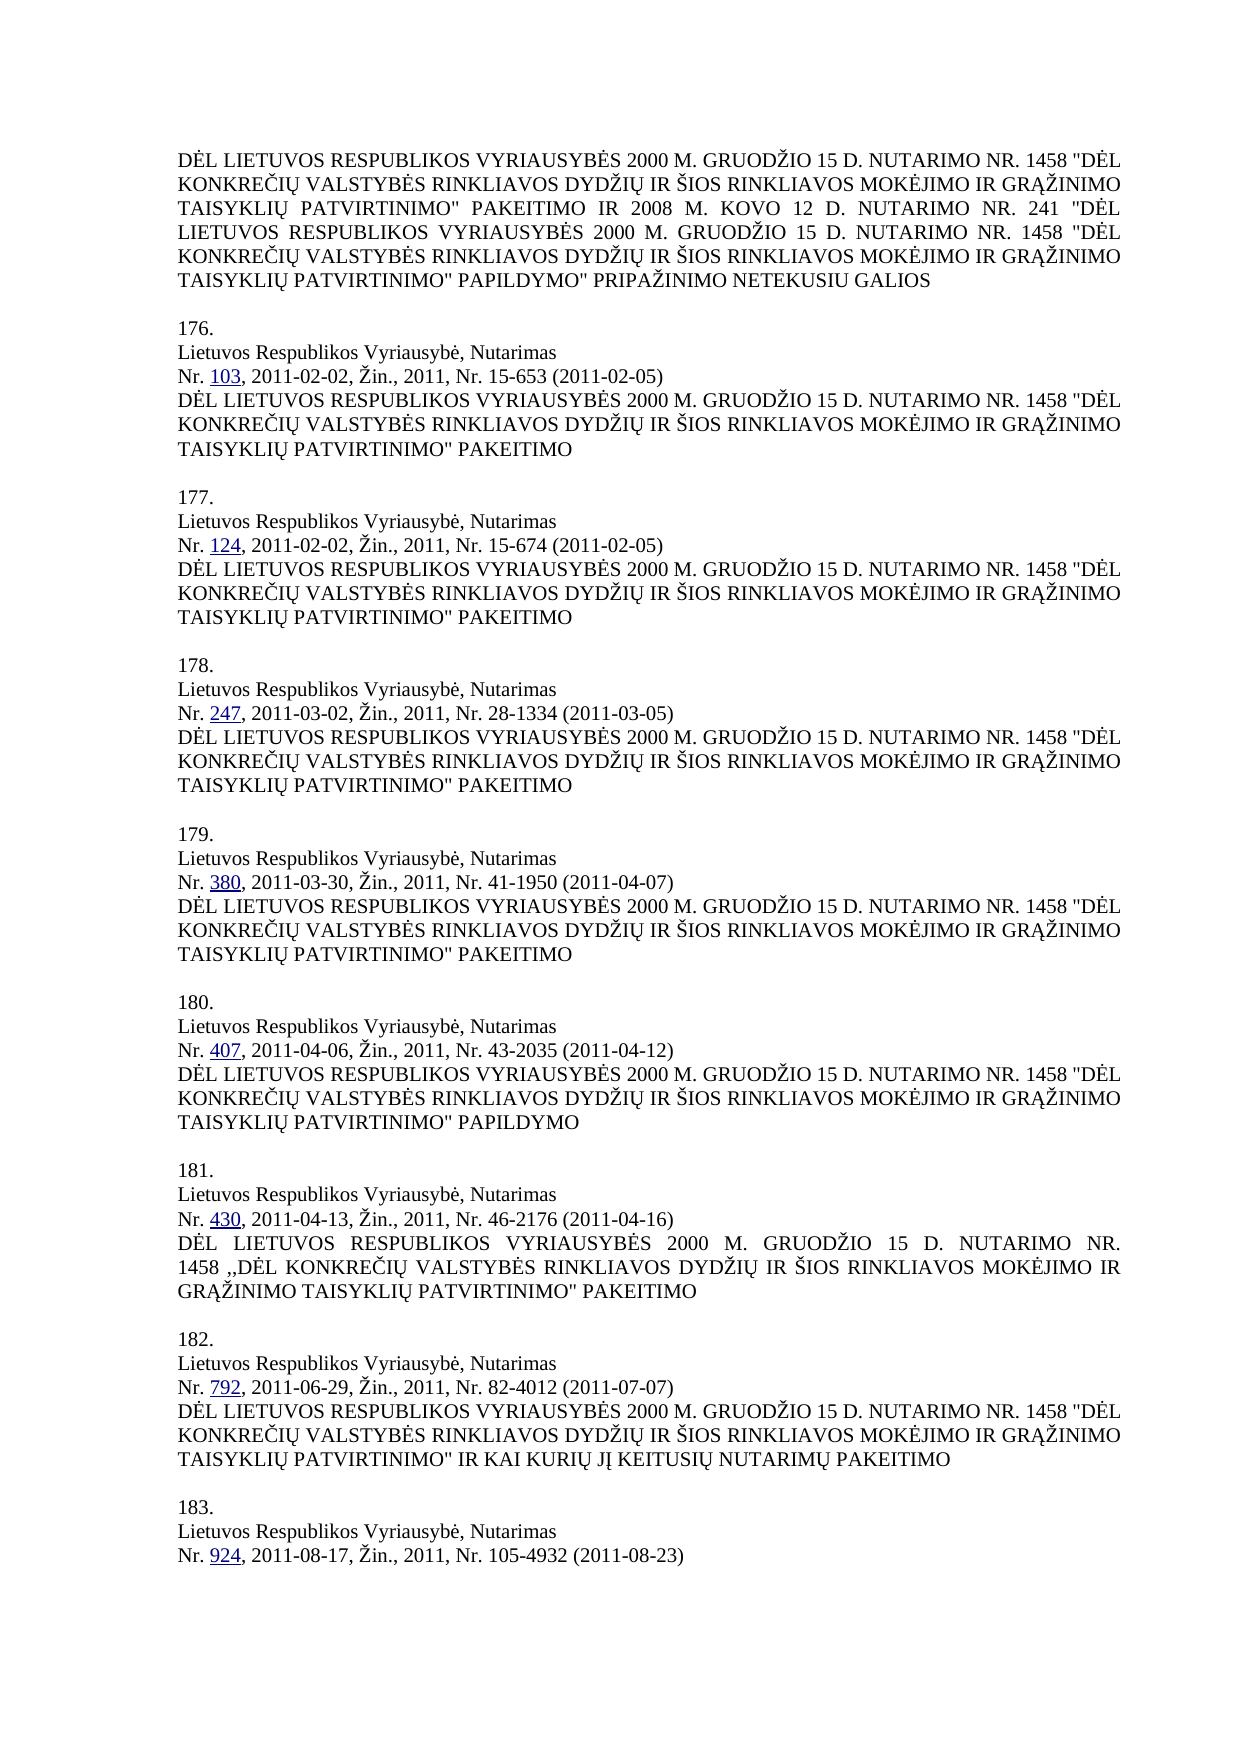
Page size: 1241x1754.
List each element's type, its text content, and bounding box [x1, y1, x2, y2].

text DĖL LIETUVOS RESPUBLIKOS VYRIAUSYBĖS 2000 M. GRUODŽIO 15 D. NUTARIMO NR. 1458 "DĖL KONKREČIŲ VALSTYBĖS RINKLIAVOS DYDŽIŲ IR ŠIOS RINKLIAVOS MOKĖJIMO IR GRĄŽINIMO TAISYKLIŲ PATVIRTINIMO" PAKEITIMO [177, 894, 1122, 966]
text DĖL LIETUVOS RESPUBLIKOS VYRIAUSYBĖS 2000 M. GRUODŽIO 15 D. NUTARIMO NR. 1458 ,,DĖL KONKREČIŲ VALSTYBĖS RINKLIAVOS DYDŽIŲ IR ŠIOS RINKLIAVOS MOKĖJIMO IR GRĄŽINIMO TAISYKLIŲ PATVIRTINIMO" PAKEITIMO [177, 1231, 1122, 1303]
text Nr. 924, 2011-08-17, Žin., 2011, Nr. 105-4932 (2011-08-23) [177, 1543, 1122, 1567]
text Nr. 430, 2011-04-13, Žin., 2011, Nr. 46-2176 (2011-04-16) [177, 1206, 1122, 1231]
text Lietuvos Respublikos Vyriausybė, Nutarimas [177, 1351, 1122, 1375]
text 182. [177, 1327, 1122, 1351]
text DĖL LIETUVOS RESPUBLIKOS VYRIAUSYBĖS 2000 M. GRUODŽIO 15 D. NUTARIMO NR. 1458 "DĖL KONKREČIŲ VALSTYBĖS RINKLIAVOS DYDŽIŲ IR ŠIOS RINKLIAVOS MOKĖJIMO IR GRĄŽINIMO TAISYKLIŲ PATVIRTINIMO" PAKEITIMO [177, 725, 1122, 797]
text Lietuvos Respublikos Vyriausybė, Nutarimas [177, 1519, 1122, 1543]
text 181. [177, 1158, 1122, 1182]
text DĖL LIETUVOS RESPUBLIKOS VYRIAUSYBĖS 2000 M. GRUODŽIO 15 D. NUTARIMO NR. 1458 "DĖL KONKREČIŲ VALSTYBĖS RINKLIAVOS DYDŽIŲ IR ŠIOS RINKLIAVOS MOKĖJIMO IR GRĄŽINIMO TAISYKLIŲ PATVIRTINIMO" IR KAI KURIŲ JĮ KEITUSIŲ NUTARIMŲ PAKEITIMO [177, 1399, 1122, 1471]
text Nr. 407, 2011-04-06, Žin., 2011, Nr. 43-2035 (2011-04-12) [177, 1038, 1122, 1062]
text 180. [177, 990, 1122, 1014]
text Lietuvos Respublikos Vyriausybė, Nutarimas [177, 846, 1122, 869]
text 177. [177, 484, 1122, 509]
text DĖL LIETUVOS RESPUBLIKOS VYRIAUSYBĖS 2000 M. GRUODŽIO 15 D. NUTARIMO NR. 1458 "DĖL KONKREČIŲ VALSTYBĖS RINKLIAVOS DYDŽIŲ IR ŠIOS RINKLIAVOS MOKĖJIMO IR GRĄŽINIMO TAISYKLIŲ PATVIRTINIMO" PAKEITIMO IR 2008 M. KOVO 12 D. NUTARIMO NR. 241 "DĖL LIETUVOS RESPUBLIKOS VYRIAUSYBĖS 2000 M. GRUODŽIO 15 D. NUTARIMO NR. 1458 "DĖL KONKREČIŲ VALSTYBĖS RINKLIAVOS DYDŽIŲ IR ŠIOS RINKLIAVOS MOKĖJIMO IR GRĄŽINIMO TAISYKLIŲ PATVIRTINIMO" PAPILDYMO" PRIPAŽINIMO NETEKUSIU GALIOS [177, 148, 1122, 292]
text 183. [177, 1495, 1122, 1519]
text Lietuvos Respublikos Vyriausybė, Nutarimas [177, 340, 1122, 364]
text 176. [177, 316, 1122, 340]
text Lietuvos Respublikos Vyriausybė, Nutarimas [177, 1182, 1122, 1206]
text DĖL LIETUVOS RESPUBLIKOS VYRIAUSYBĖS 2000 M. GRUODŽIO 15 D. NUTARIMO NR. 1458 "DĖL KONKREČIŲ VALSTYBĖS RINKLIAVOS DYDŽIŲ IR ŠIOS RINKLIAVOS MOKĖJIMO IR GRĄŽINIMO TAISYKLIŲ PATVIRTINIMO" PAKEITIMO [177, 557, 1122, 629]
text Lietuvos Respublikos Vyriausybė, Nutarimas [177, 677, 1122, 701]
text 179. [177, 821, 1122, 846]
text Nr. 380, 2011-03-30, Žin., 2011, Nr. 41-1950 (2011-04-07) [177, 869, 1122, 894]
text Nr. 124, 2011-02-02, Žin., 2011, Nr. 15-674 (2011-02-05) [177, 533, 1122, 557]
text Lietuvos Respublikos Vyriausybė, Nutarimas [177, 1014, 1122, 1038]
text DĖL LIETUVOS RESPUBLIKOS VYRIAUSYBĖS 2000 M. GRUODŽIO 15 D. NUTARIMO NR. 1458 "DĖL KONKREČIŲ VALSTYBĖS RINKLIAVOS DYDŽIŲ IR ŠIOS RINKLIAVOS MOKĖJIMO IR GRĄŽINIMO TAISYKLIŲ PATVIRTINIMO" PAKEITIMO [177, 388, 1122, 461]
text 178. [177, 653, 1122, 677]
text Nr. 792, 2011-06-29, Žin., 2011, Nr. 82-4012 (2011-07-07) [177, 1375, 1122, 1399]
text Nr. 247, 2011-03-02, Žin., 2011, Nr. 28-1334 (2011-03-05) [177, 701, 1122, 725]
text Nr. 103, 2011-02-02, Žin., 2011, Nr. 15-653 (2011-02-05) [177, 364, 1122, 388]
text DĖL LIETUVOS RESPUBLIKOS VYRIAUSYBĖS 2000 M. GRUODŽIO 15 D. NUTARIMO NR. 1458 "DĖL KONKREČIŲ VALSTYBĖS RINKLIAVOS DYDŽIŲ IR ŠIOS RINKLIAVOS MOKĖJIMO IR GRĄŽINIMO TAISYKLIŲ PATVIRTINIMO" PAPILDYMO [177, 1062, 1122, 1134]
text Lietuvos Respublikos Vyriausybė, Nutarimas [177, 509, 1122, 533]
